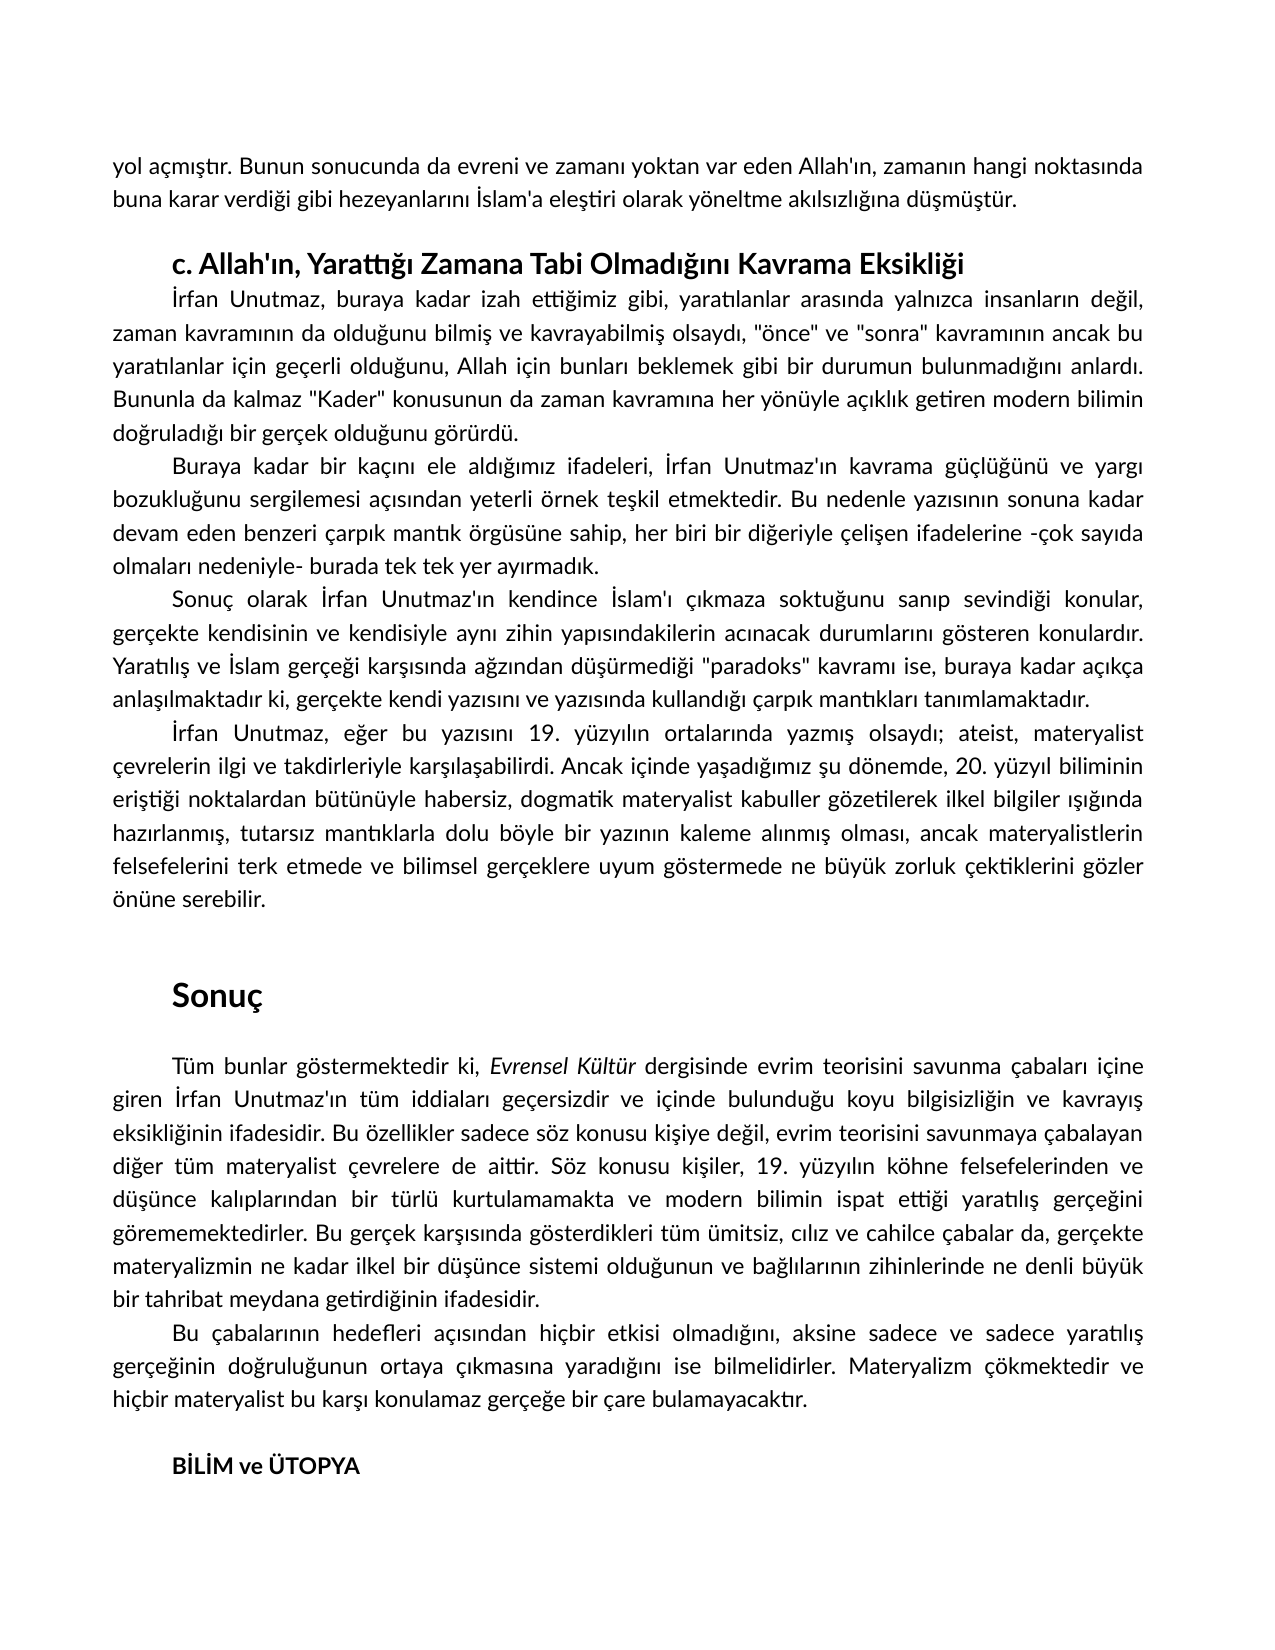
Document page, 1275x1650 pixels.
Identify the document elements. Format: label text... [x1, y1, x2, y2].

text İrfan Unutmaz, eğer bu yazısını 19. yüzyılın ortalarında yazmış olsaydı; ateist, materyalist çevrelerin ilgi ve takdirleriyle karşılaşabilirdi. Ancak içinde yaşadığımız şu dönemde, 20. yüzyıl biliminin eriştiği noktalardan bütünüyle habersiz, dogmatik materyalist kabuller gözetilerek ilkel bilgiler ışığında hazırlanmış, tutarsız mantıklarla dolu böyle bir yazının kaleme alınmış olması, ancak materyalistlerin felsefelerini terk etmede ve bilimsel gerçeklere uyum göstermede ne büyük zorluk çektiklerini gözler önüne serebilir. [112, 714, 1145, 914]
text Sonuç [112, 981, 1145, 1014]
text yol açmıştır. Bunun sonucunda da evreni ve zamanı yoktan var eden Allah'ın, zamanın hangi noktasında buna karar verdiği gibi hezeyanlarını İslam'a eleştiri olarak yöneltme akılsızlığına düşmüştür. [112, 148, 1145, 214]
text c. Allah'ın, Yarattığı Zamana Tabi Olmadığını Kavrama Eksikliği [112, 248, 1145, 281]
text İrfan Unutmaz, buraya kadar izah ettiğimiz gibi, yaratılanlar arasında yalnızca insanların değil, zaman kavramının da olduğunu bilmiş ve kavrayabilmiş olsaydı, "önce" ve "sonra" kavramının ancak bu yaratılanlar için geçerli olduğunu, Allah için bunları beklemek gibi bir durumun bulunmadığını anlardı. Bununla da kalmaz "Kader" konusunun da zaman kavramına her yönüyle açıklık getiren modern bilimin doğruladığı bir gerçek olduğunu görürdü. [112, 281, 1145, 448]
text Tüm bunlar göstermektedir ki, Evrensel Kültür dergisinde evrim teorisini savunma çabaları içine giren İrfan Unutmaz'ın tüm iddiaları geçersizdir ve içinde bulunduğu koyu bilgisizliğin ve kavrayış eksikliğinin ifadesidir. Bu özellikler sadece söz konusu kişiye değil, evrim teorisini savunmaya çabalayan diğer tüm materyalist çevrelere de aittir. Söz konusu kişiler, 19. yüzyılın köhne felsefelerinden ve düşünce kalıplarından bir türlü kurtulamamakta ve modern bilimin ispat ettiği yaratılış gerçeğini görememektedirler. Bu gerçek karşısında gösterdikleri tüm ümitsiz, cılız ve cahilce çabalar da, gerçekte materyalizmin ne kadar ilkel bir düşünce sistemi olduğunun ve bağlılarının zihinlerinde ne denli büyük bir tahribat meydana getirdiğinin ifadesidir. [112, 1048, 1145, 1314]
text Buraya kadar bir kaçını ele aldığımız ifadeleri, İrfan Unutmaz'ın kavrama güçlüğünü ve yargı bozukluğunu sergilemesi açısından yeterli örnek teşkil etmektedir. Bu nedenle yazısının sonuna kadar devam eden benzeri çarpık mantık örgüsüne sahip, her biri bir diğeriyle çelişen ifadelerine -çok sayıda olmaları nedeniyle- burada tek tek yer ayırmadık. [112, 448, 1145, 581]
text Sonuç olarak İrfan Unutmaz'ın kendince İslam'ı çıkmaza soktuğunu sanıp sevindiği konular, gerçekte kendisinin ve kendisiyle aynı zihin yapısındakilerin acınacak durumlarını gösteren konulardır. Yaratılış ve İslam gerçeği karşısında ağzından düşürmediği "paradoks" kavramı ise, buraya kadar açıkça anlaşılmaktadır ki, gerçekte kendi yazısını ve yazısında kullandığı çarpık mantıkları tanımlamaktadır. [112, 581, 1145, 714]
text Bu çabalarının hedefleri açısından hiçbir etkisi olmadığını, aksine sadece ve sadece yaratılış gerçeğinin doğruluğunun ortaya çıkmasına yaradığını ise bilmelidirler. Materyalizm çökmektedir ve hiçbir materyalist bu karşı konulamaz gerçeğe bir çare bulamayacaktır. [112, 1314, 1145, 1414]
text BİLİM ve ÜTOPYA [112, 1448, 1145, 1481]
